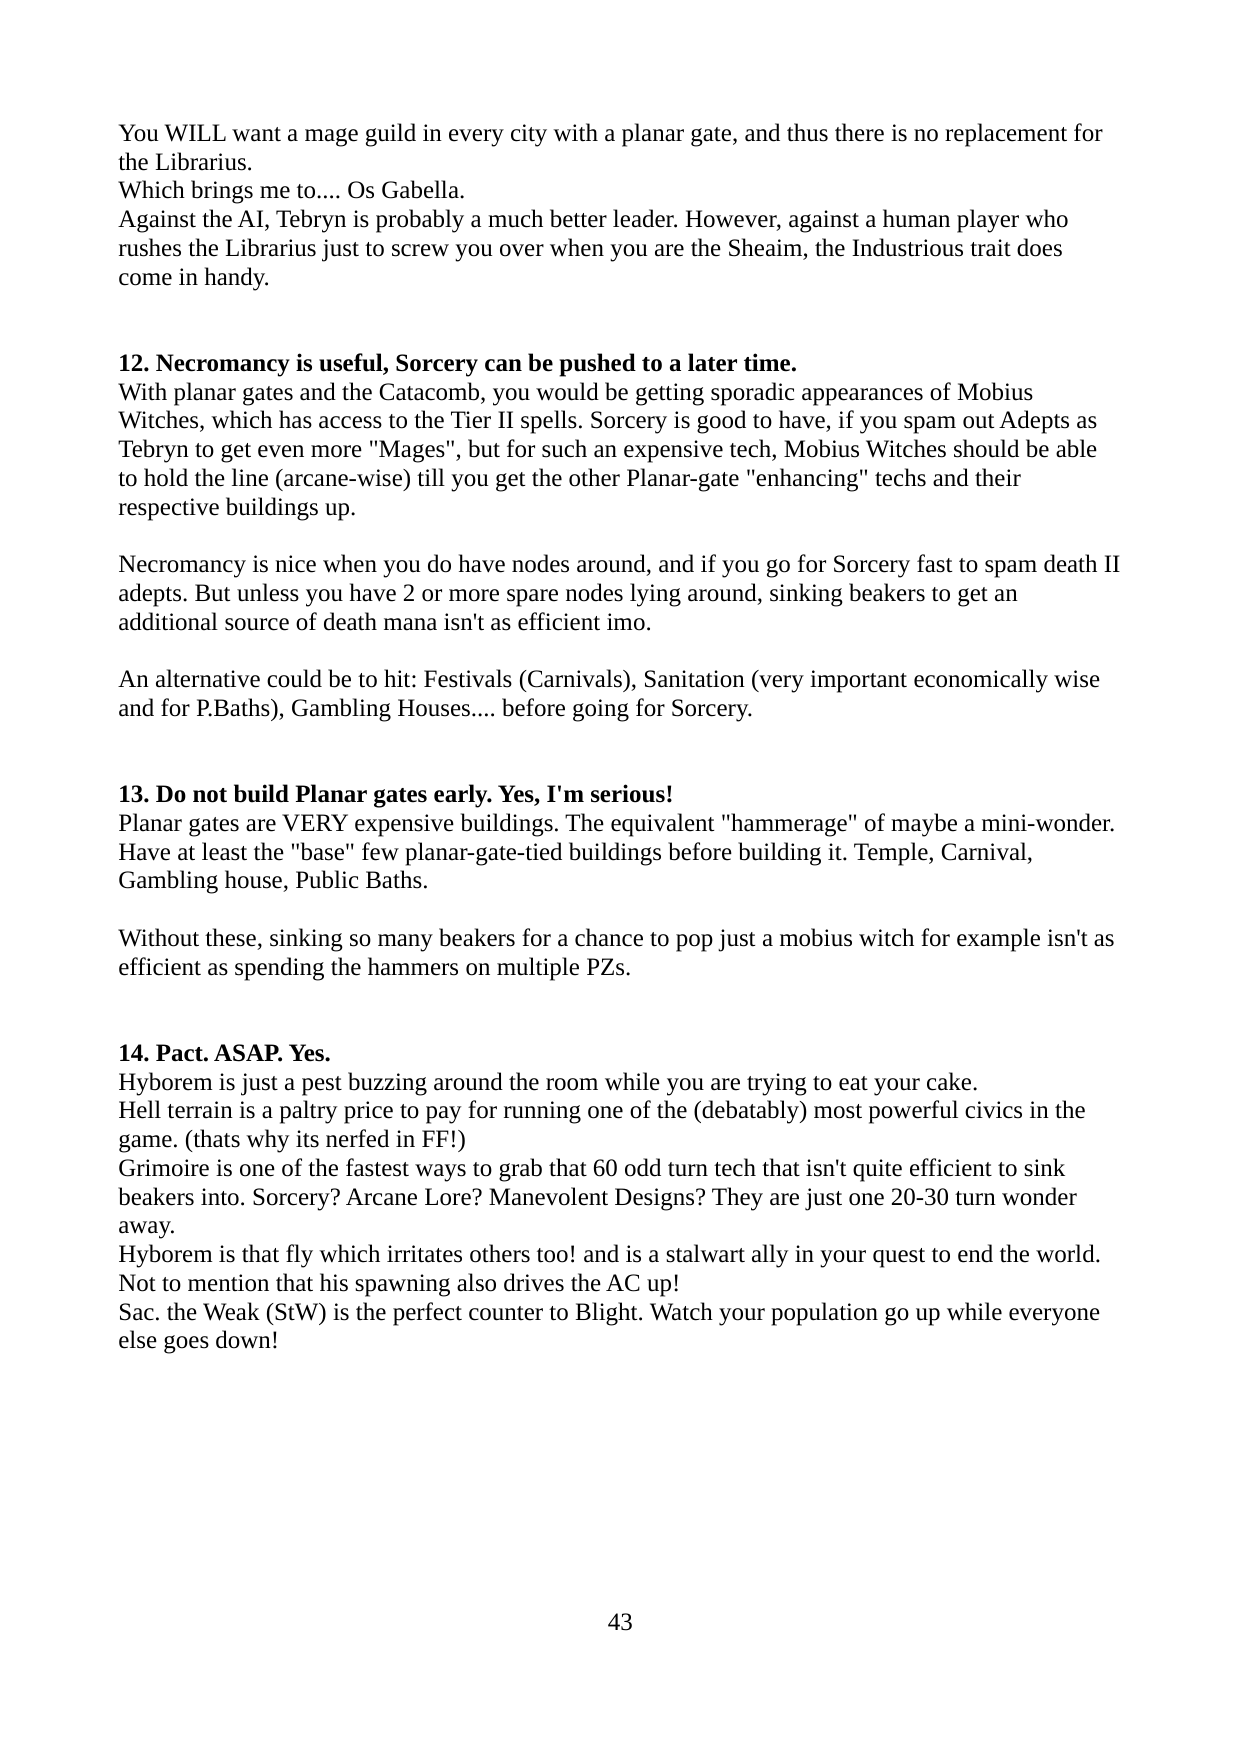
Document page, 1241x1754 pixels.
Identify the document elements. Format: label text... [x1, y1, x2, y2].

text With planar gates and the Catacomb, you would be getting sporadic appearances of Mobius Witches, which has access to the Tier II spells. Sorcery is good to have, if you spam out Adepts as Tebryn to get even more "Mages", but for such an expensive tech, Mobius Witches should be able to hold the line (arcane-wise) till you get the other Planar-gate "enhancing" techs and their respective buildings up. [118, 377, 1122, 521]
text 14. Pact. ASAP. Yes. [118, 1038, 1122, 1067]
text Hyborem is that fly which irritates others too! and is a stalwart ally in your quest to end the world. Not to mention that his spawning also drives the AC up! [118, 1239, 1122, 1297]
text Sac. the Weak (StW) is the perfect counter to Blight. Watch your population go up while everyone else goes down! [118, 1297, 1122, 1354]
text You WILL want a mage guild in every city with a planar gate, and thus there is no replacement for the Librarius. [118, 118, 1122, 176]
text Grimoire is one of the fastest ways to grab that 60 odd turn tech that isn't quite efficient to sink beakers into. Sorcery? Arcane Lore? Manevolent Designs? They are just one 20-30 turn wonder away. [118, 1153, 1122, 1239]
text 12. Necromancy is useful, Sorcery can be pushed to a later time. [118, 348, 1122, 377]
text An alternative could be to hit: Festivals (Carnivals), Sanitation (very important economically wise and for P.Baths), Gambling Houses.... before going for Sorcery. [118, 664, 1122, 722]
text Necromancy is nice when you do have nodes around, and if you go for Sorcery fast to spam death II adepts. But unless you have 2 or more spare nodes lying around, sinking beakers to get an additional source of death mana isn't as efficient imo. [118, 549, 1122, 636]
text Which brings me to.... Os Gabella. [118, 176, 1122, 204]
text Against the AI, Tebryn is probably a much better leader. However, against a human player who rushes the Librarius just to screw you over when you are the Sheaim, the Industrious trait does come in handy. [118, 204, 1122, 291]
text Hell terrain is a paltry price to pay for running one of the (debatably) most powerful civics in the game. (thats why its nerfed in FF!) [118, 1096, 1122, 1153]
text Planar gates are VERY expensive buildings. The equivalent "hammerage" of maybe a mini-wonder. Have at least the "base" few planar-gate-tied buildings before building it. Temple, Carnival, Gambling house, Public Baths. [118, 808, 1122, 894]
text Without these, sinking so many beakers for a chance to pop just a mobius witch for example isn't as efficient as spending the hammers on multiple PZs. [118, 923, 1122, 981]
text 13. Do not build Planar gates early. Yes, I'm serious! [118, 779, 1122, 808]
text Hyborem is just a pest buzzing around the room while you are trying to eat your cake. [118, 1067, 1122, 1096]
